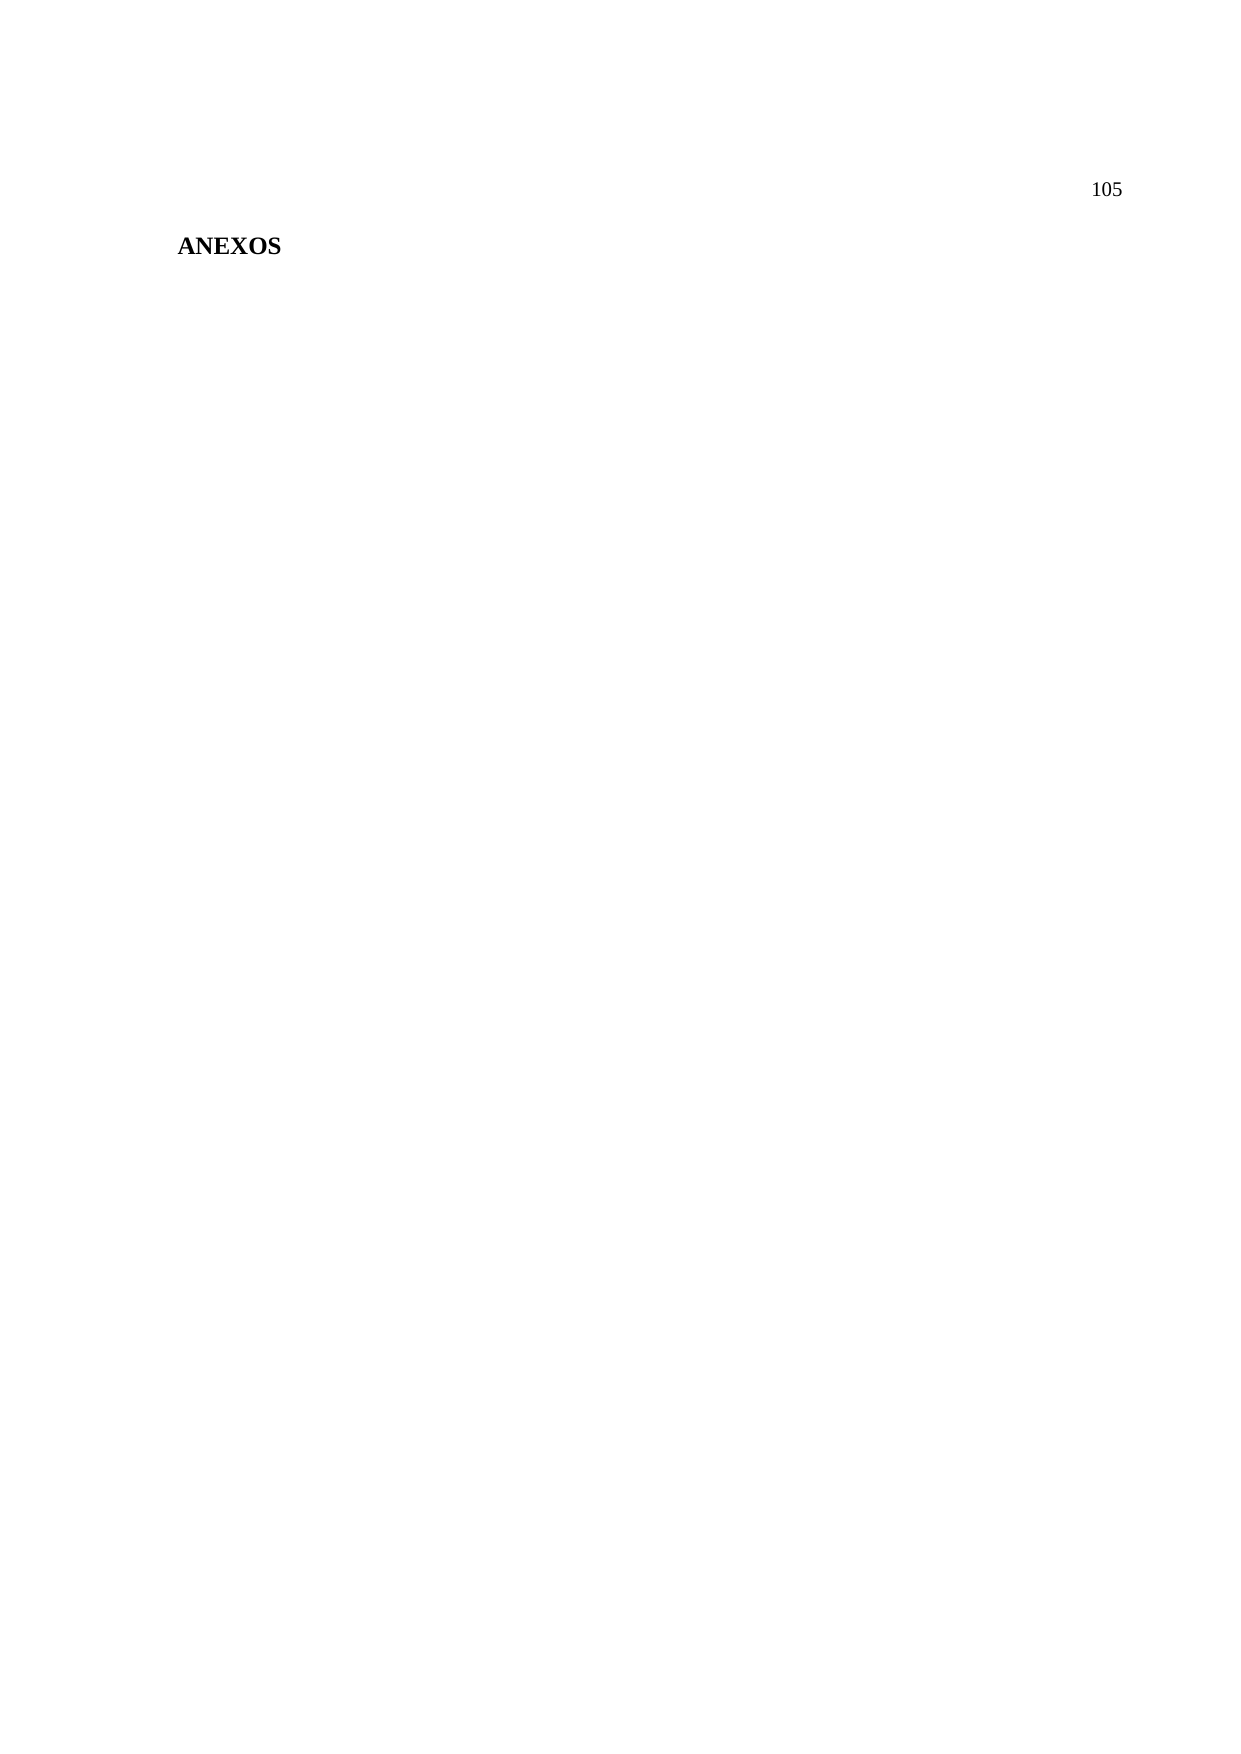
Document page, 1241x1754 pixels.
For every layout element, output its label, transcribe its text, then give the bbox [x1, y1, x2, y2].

text ANEXOS [177, 231, 1122, 259]
